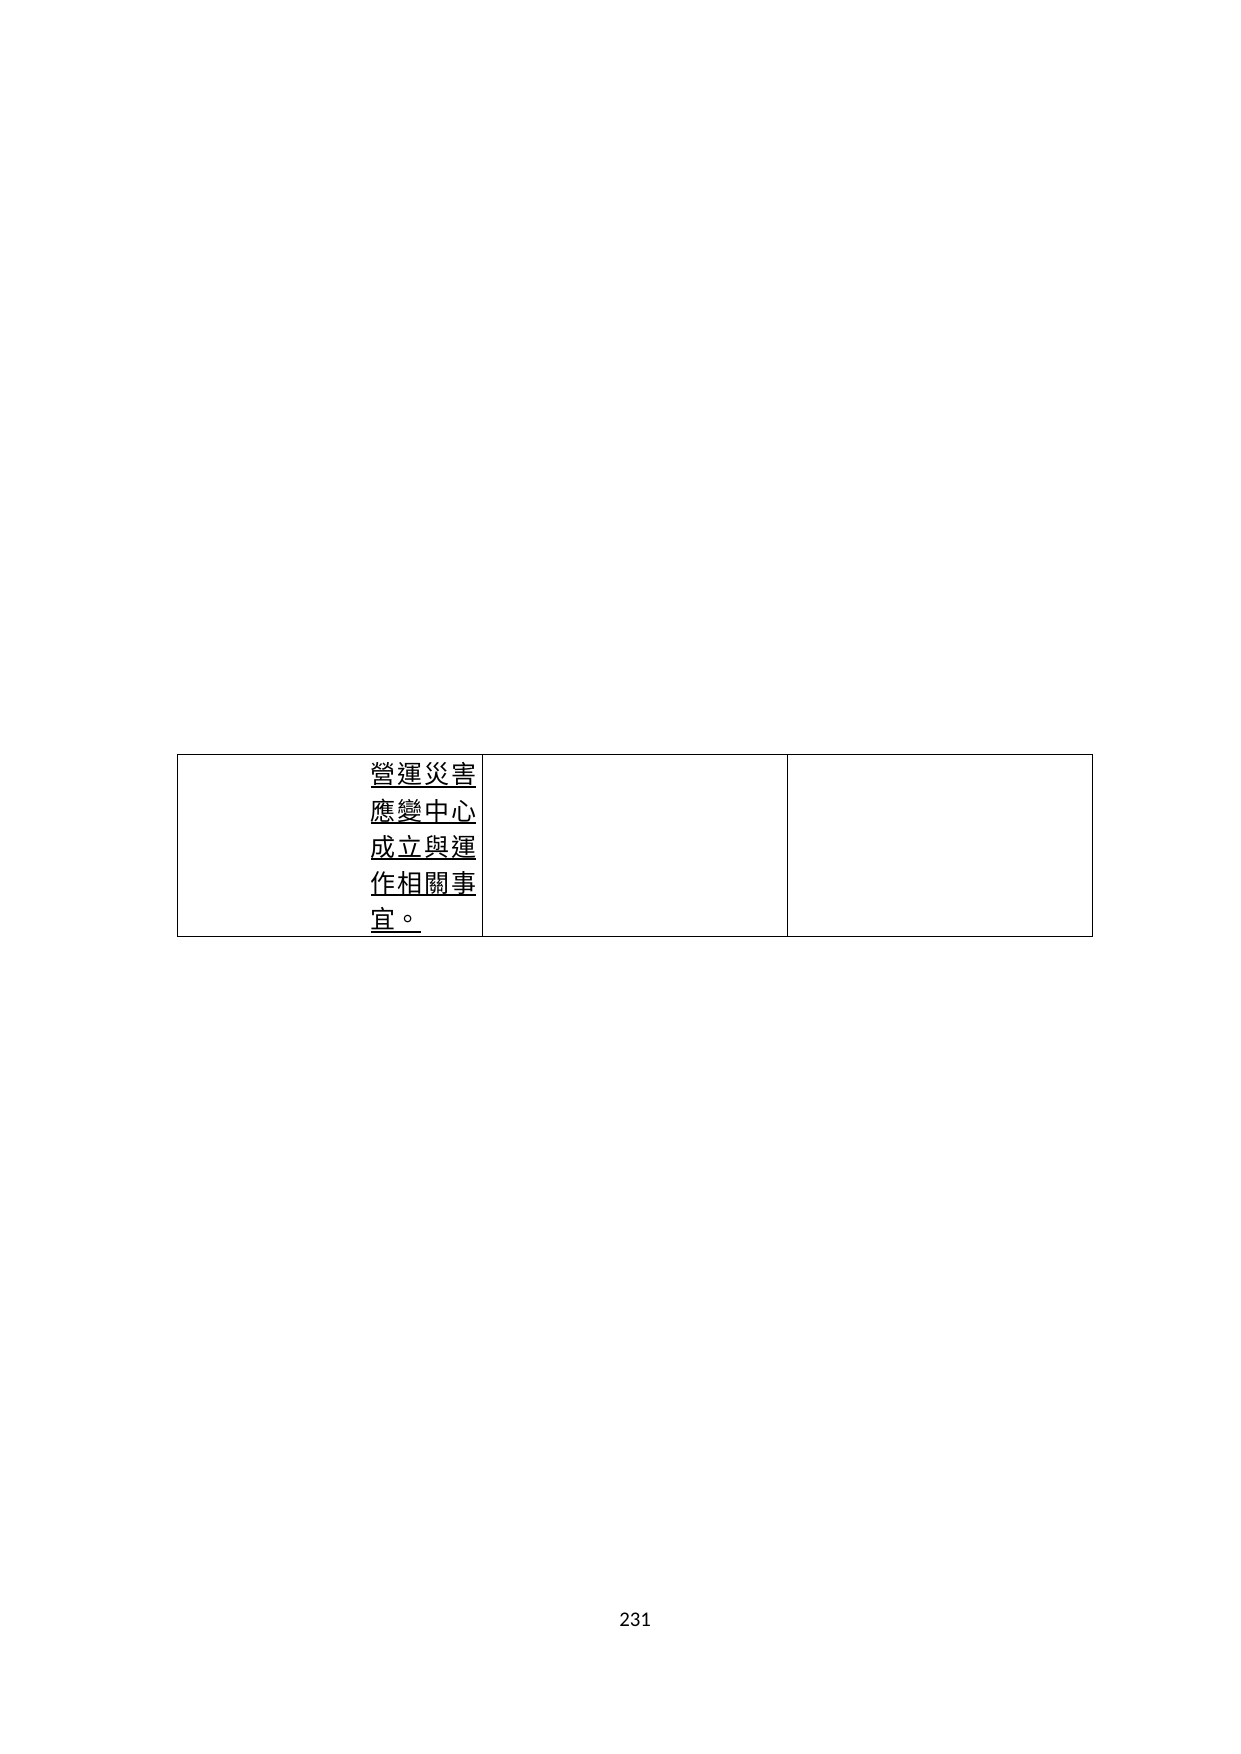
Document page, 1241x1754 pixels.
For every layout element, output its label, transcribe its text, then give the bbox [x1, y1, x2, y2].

table_cell 營運災害應變中心成立與運作相關事宜。 [178, 755, 482, 936]
table_cell [788, 755, 1092, 936]
